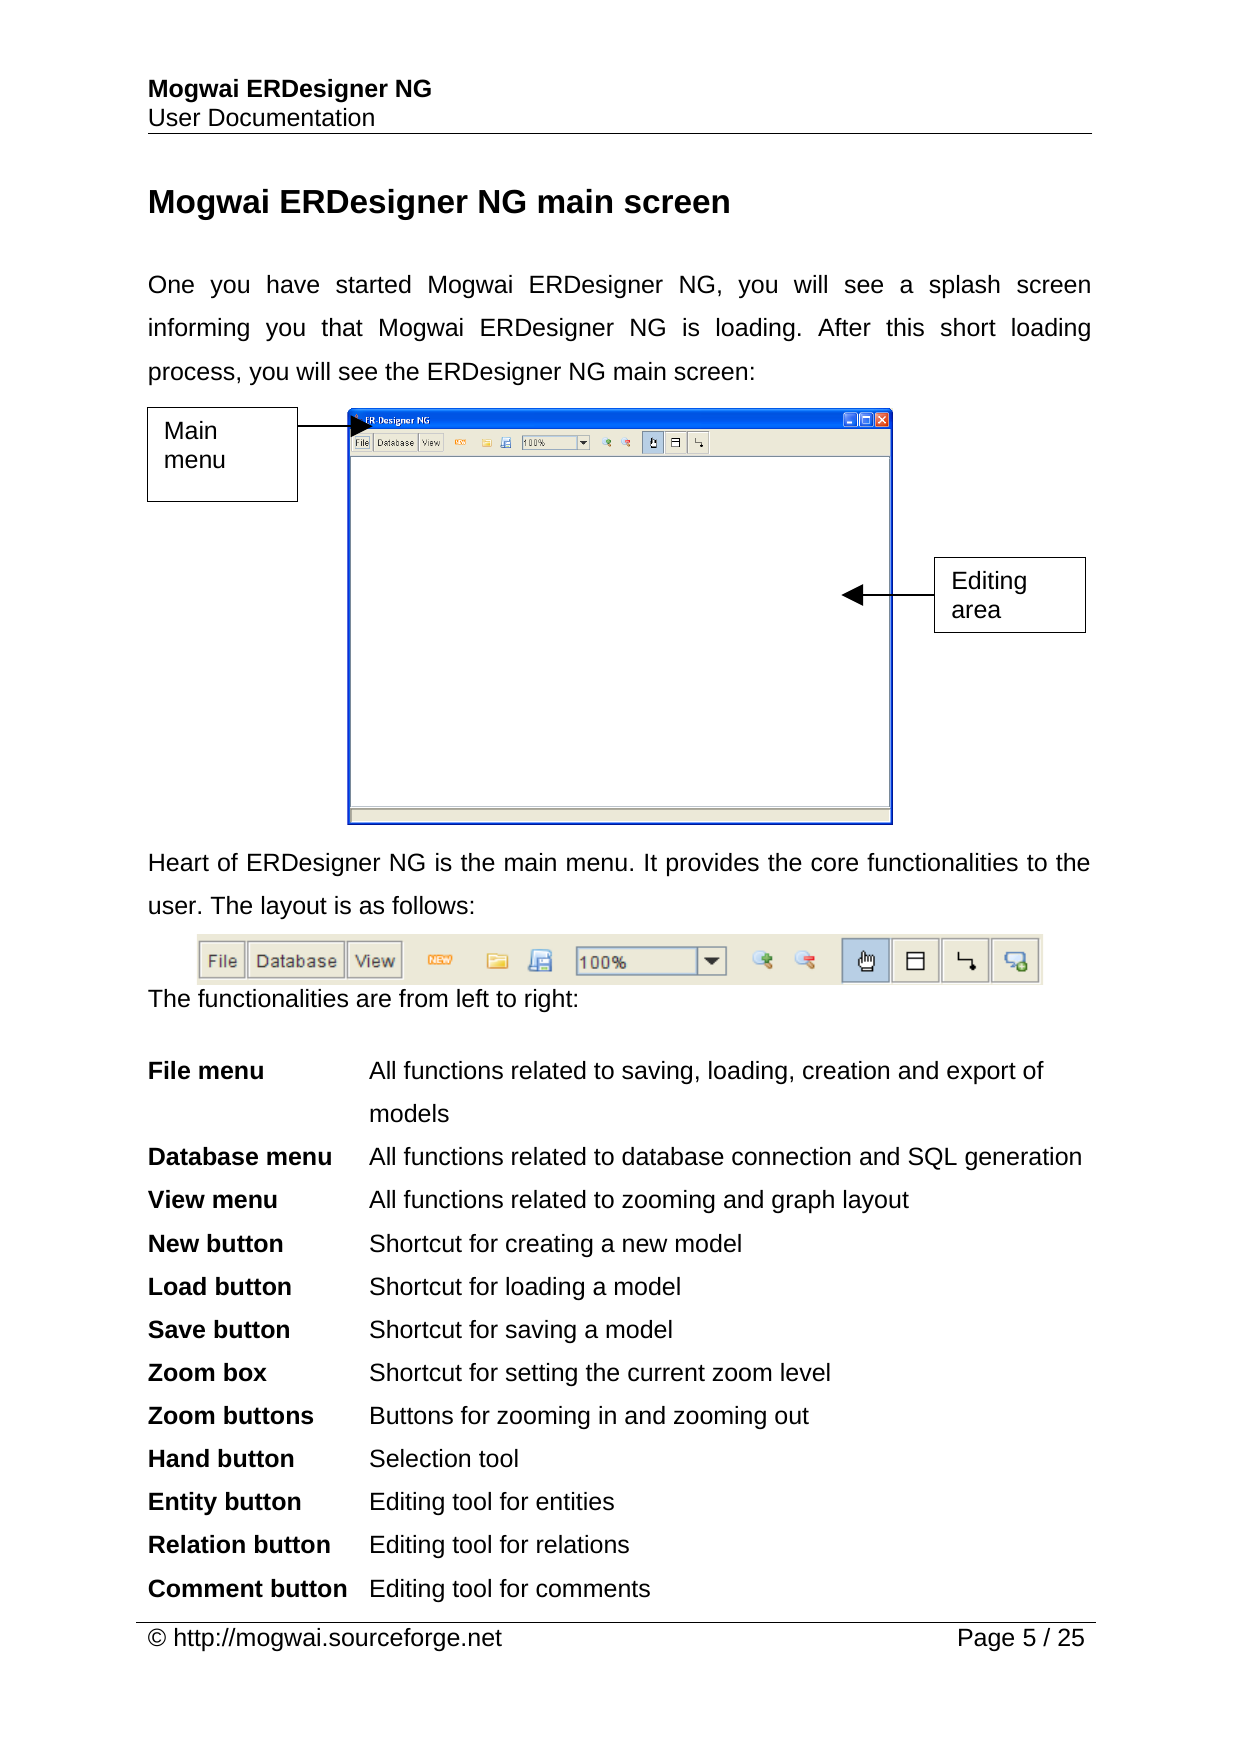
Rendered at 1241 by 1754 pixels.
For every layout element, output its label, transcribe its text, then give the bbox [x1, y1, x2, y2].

text Save button Shortcut for saving a model [148, 1315, 1092, 1343]
text Load button Shortcut for loading a model [148, 1272, 1092, 1300]
subtitle Mogwai ERDesigner NG main screen [148, 182, 1092, 221]
text Entity button Editing tool for entities [148, 1487, 1092, 1516]
text Relation button Editing tool for relations [148, 1530, 1092, 1559]
text Zoom buttons Buttons for zooming in and zooming out [148, 1401, 1092, 1430]
text New button Shortcut for creating a new model [148, 1228, 1092, 1257]
text Comment button Editing tool for comments [148, 1573, 1092, 1602]
text One you have started Mogwai ERDesigner NG, you will see a splash screen informing you that Mogwai ERDesigner NG is loading. After this short loading process, you will see the ERDesigner NG main screen: [148, 270, 1092, 385]
text Hand button Selection tool [148, 1444, 1092, 1473]
text The functionalities are from left to right: [148, 934, 1092, 1013]
text Heart of ERDesigner NG is the main menu. It provides the core functionalities to the user. The layout is as follows: [148, 848, 1092, 920]
text File menu All functions related to saving, loading, creation and export of models [148, 1056, 1092, 1128]
text View menu All functions related to zooming and graph layout [148, 1185, 1092, 1214]
text Main menu [163, 416, 282, 473]
text Zoom box Shortcut for setting the current zoom level [148, 1358, 1092, 1387]
text Database menu All functions related to database connection and SQL generation [148, 1142, 1092, 1171]
text Editing area [951, 566, 1069, 623]
picture [347, 408, 893, 825]
